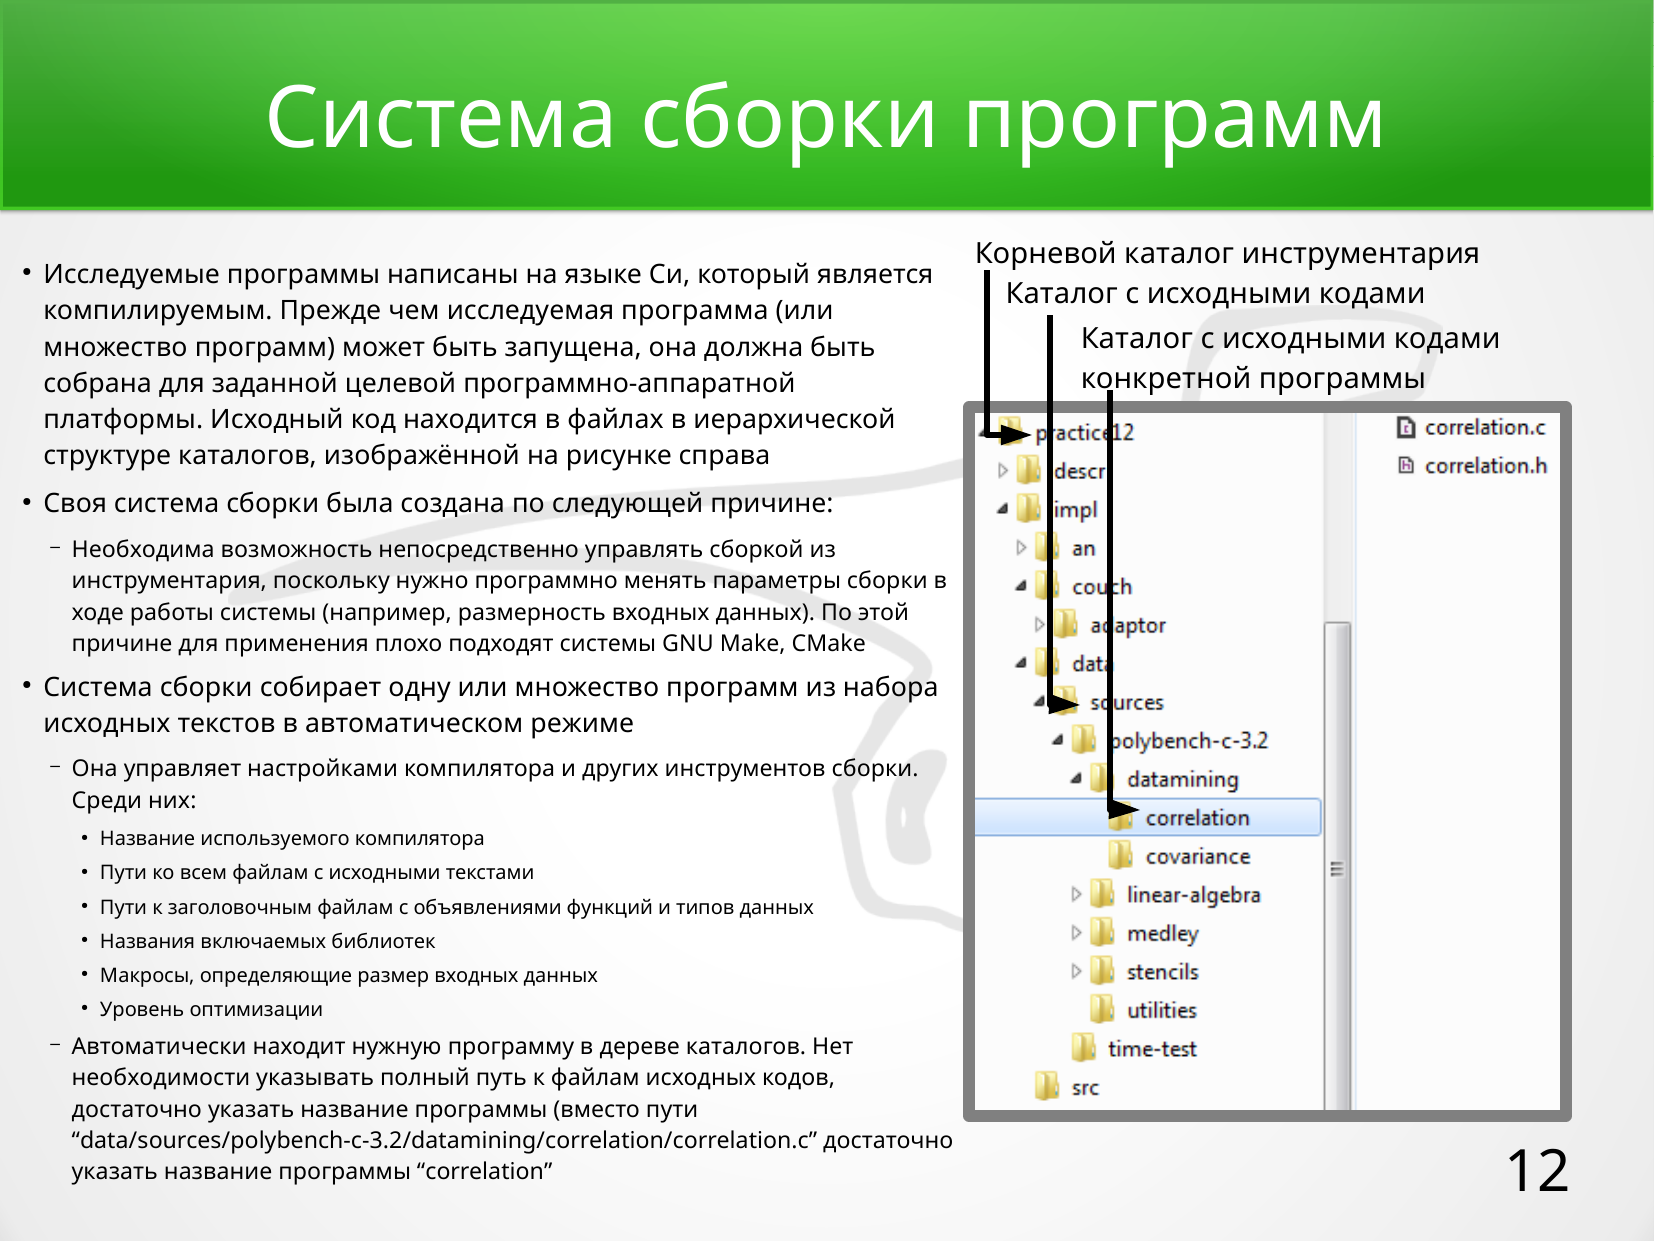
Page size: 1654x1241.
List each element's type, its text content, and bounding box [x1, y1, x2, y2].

text_box Каталог с исходными кодами конкретной программы [1066, 310, 1621, 361]
picture [975, 413, 1561, 1111]
picture [961, 305, 984, 949]
picture [1414, 305, 1443, 310]
text_box Корневой каталог инструментария [960, 225, 1460, 276]
text_box Каталог с исходными кодами [990, 265, 1414, 316]
picture [990, 316, 1047, 401]
list Исследуемые программы написаны на языке Си, который является компилируемым. Прежде чем исследуемая программа (или множество программ) может быть запущена, она должна быть собрана для заданной целевой программно-аппаратной платформы. Исходный код находится в файлах в иерархической структуре каталогов, изображённой на рисунке справа Своя система сборки была создана по следующей причине: Необходима возможность непосредственно управлять сборкой из инструментария, поскольку нужно программно менять параметры сборки в ходе работы системы (например, размерность входных данных). По этой причине для применения плохо подходят системы GNU Make, CMake Система сборки собирает одну или множество программ из набора исходных текстов в автоматическом режиме Она управляет настройками компилятора и других инструментов сборки. Среди них: Название используемого компилятора Пути ко всем файлам с исходными текстами Пути к заголовочным файлам с объявлениями функций и типов данных Названия включаемых библиотек Макросы, определяющие размер входных данных Уровень оптимизации Автоматически находит нужную программу в дереве каталогов. Нет необходимости указывать полный путь к файлам исходных кодов, достаточно указать название программы (вместо пути “data/sources/polybench-c-3.2/datamining/correlation/correlation.c” достаточно указать название программы “correlation” [15, 255, 961, 1201]
picture [1053, 316, 1443, 401]
title Система сборки программ [82, 49, 1571, 179]
